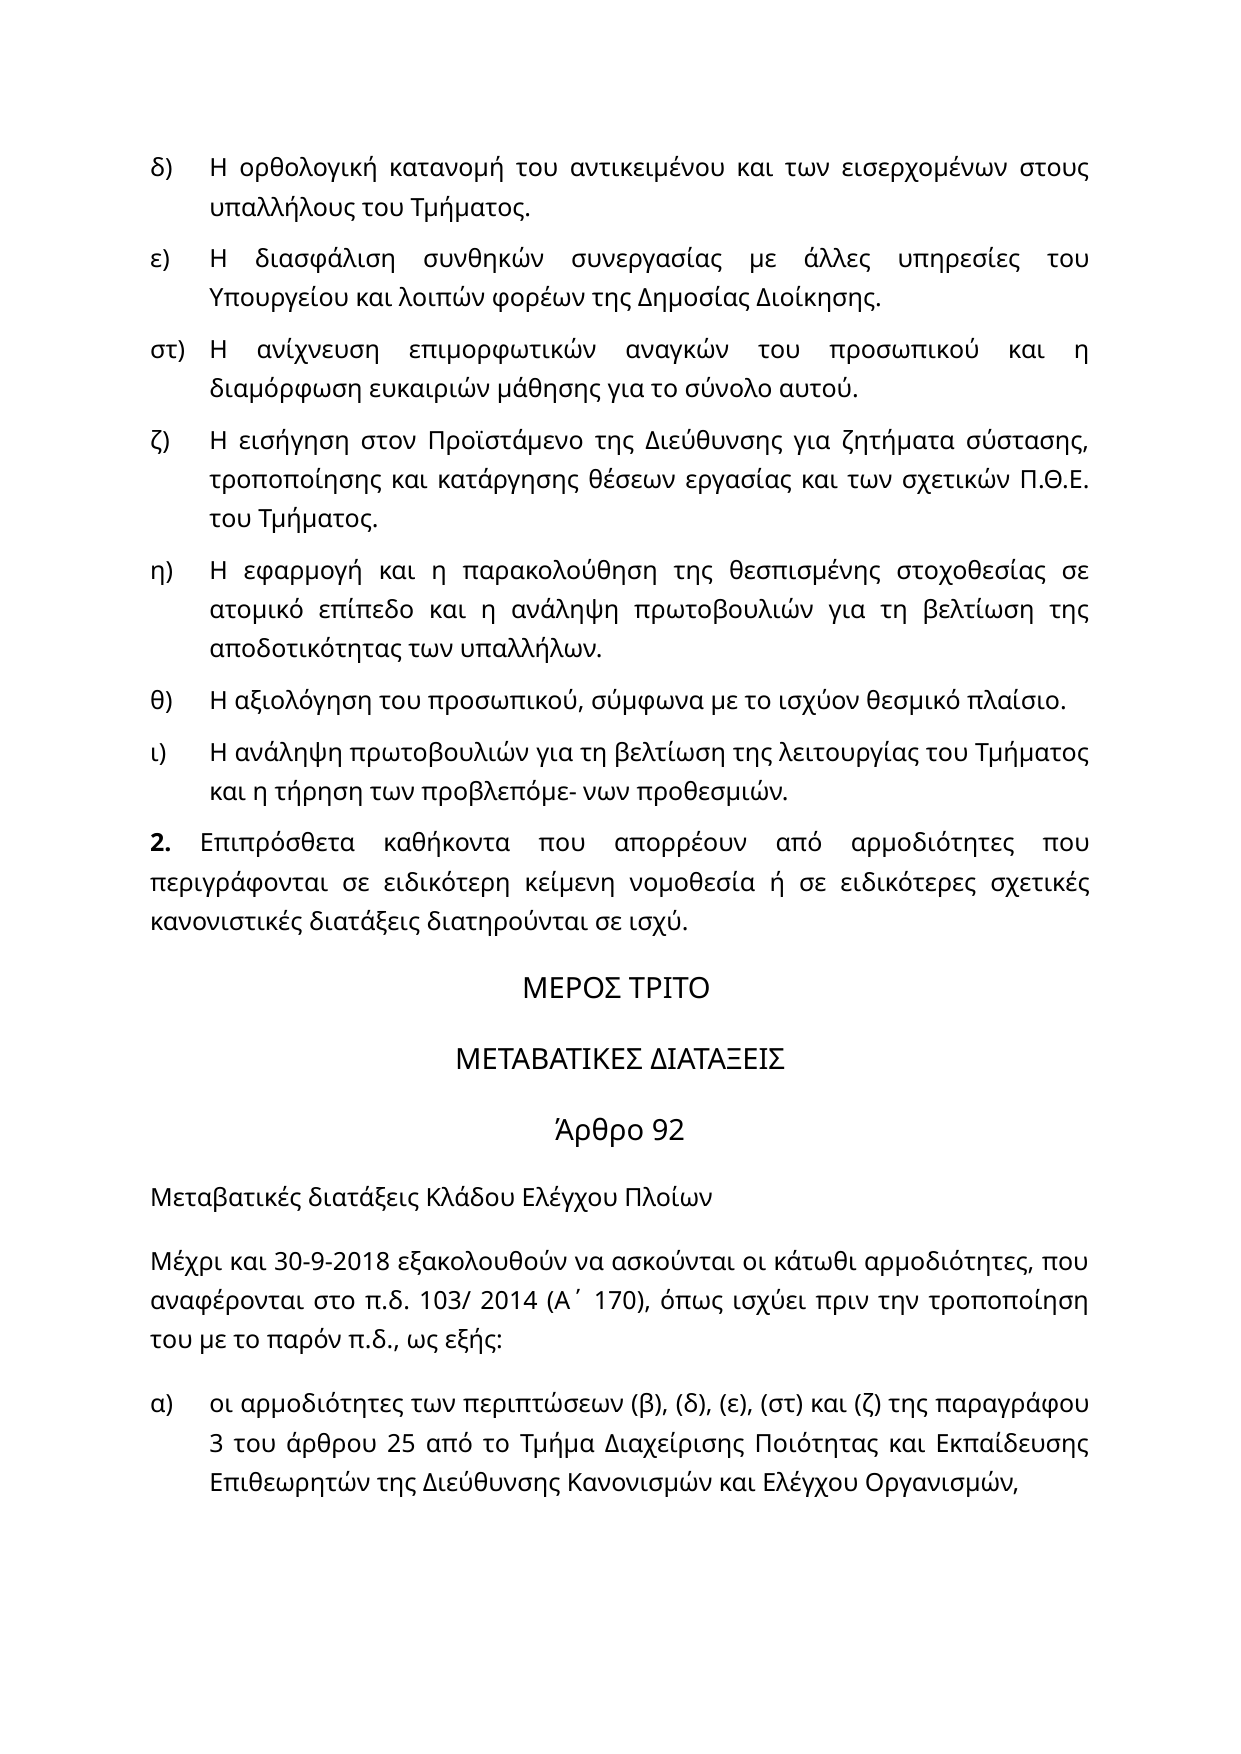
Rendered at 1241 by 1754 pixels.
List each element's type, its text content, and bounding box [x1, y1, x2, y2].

list δ) Η ορθολογική κατανομή του αντικειμένου και των εισερχομένων στους υπαλλήλους του Τμήματος. [150, 150, 1090, 223]
list στ) Η ανίχνευση επιμορφωτικών αναγκών του προσωπικού και η διαμόρφωση ευκαιριών μάθησης για το σύνολο αυτού. [150, 332, 1090, 405]
text Μεταβατικές διατάξεις Κλάδου Ελέγχου Πλοίων [150, 1179, 1090, 1213]
list α) οι αρμοδιότητες των περιπτώσεων (β), (δ), (ε), (στ) και (ζ) της παραγράφου 3 του άρθρου 25 από το Τμήμα Διαχείρισης Ποιότητας και Εκπαίδευσης Επιθεωρητών της Διεύθυνσης Κανονισμών και Ελέγχου Οργανισμών, [150, 1386, 1090, 1498]
subtitle ΜΕΡΟΣ ΤΡΙΤΟ [150, 967, 1090, 1007]
text 2. Επιπρόσθετα καθήκοντα που απορρέουν από αρμοδιότητες που περιγράφονται σε ειδικότερη κείμενη νομοθεσία ή σε ειδικότερες σχετικές κανονιστικές διατάξεις διατηρούνται σε ισχύ. [150, 825, 1090, 937]
text Μέχρι και 30-9-2018 εξακολουθούν να ασκούνται οι κάτωθι αρμοδιότητες, που αναφέρονται στο π.δ. 103/ 2014 (Α΄ 170), όπως ισχύει πριν την τροποποίηση του με το παρόν π.δ., ως εξής: [150, 1243, 1090, 1356]
list ι) Η ανάληψη πρωτοβουλιών για τη βελτίωση της λειτουργίας του Τμήματος και η τήρηση των προβλεπόμε- νων προθεσμιών. [150, 734, 1090, 807]
list η) Η εφαρμογή και η παρακολούθηση της θεσπισμένης στοχοθεσίας σε ατομικό επίπεδο και η ανάληψη πρωτοβουλιών για τη βελτίωση της αποδοτικότητας των υπαλλήλων. [150, 552, 1090, 665]
list θ) Η αξιολόγηση του προσωπικού, σύμφωνα με το ισχύον θεσμικό πλαίσιο. [150, 682, 1090, 717]
subtitle Άρθρο 92 [150, 1109, 1090, 1148]
list ζ) Η εισήγηση στον Προϊστάμενο της Διεύθυνσης για ζητήματα σύστασης, τροποποίησης και κατάργησης θέσεων εργασίας και των σχετικών Π.Θ.Ε. του Τμήματος. [150, 422, 1090, 535]
list ε) Η διασφάλιση συνθηκών συνεργασίας με άλλες υπηρεσίες του Υπουργείου και λοιπών φορέων της Δημοσίας Διοίκησης. [150, 241, 1090, 314]
subtitle ΜΕΤΑΒΑΤΙΚΕΣ ΔΙΑΤΑΞΕΙΣ [150, 1038, 1090, 1078]
